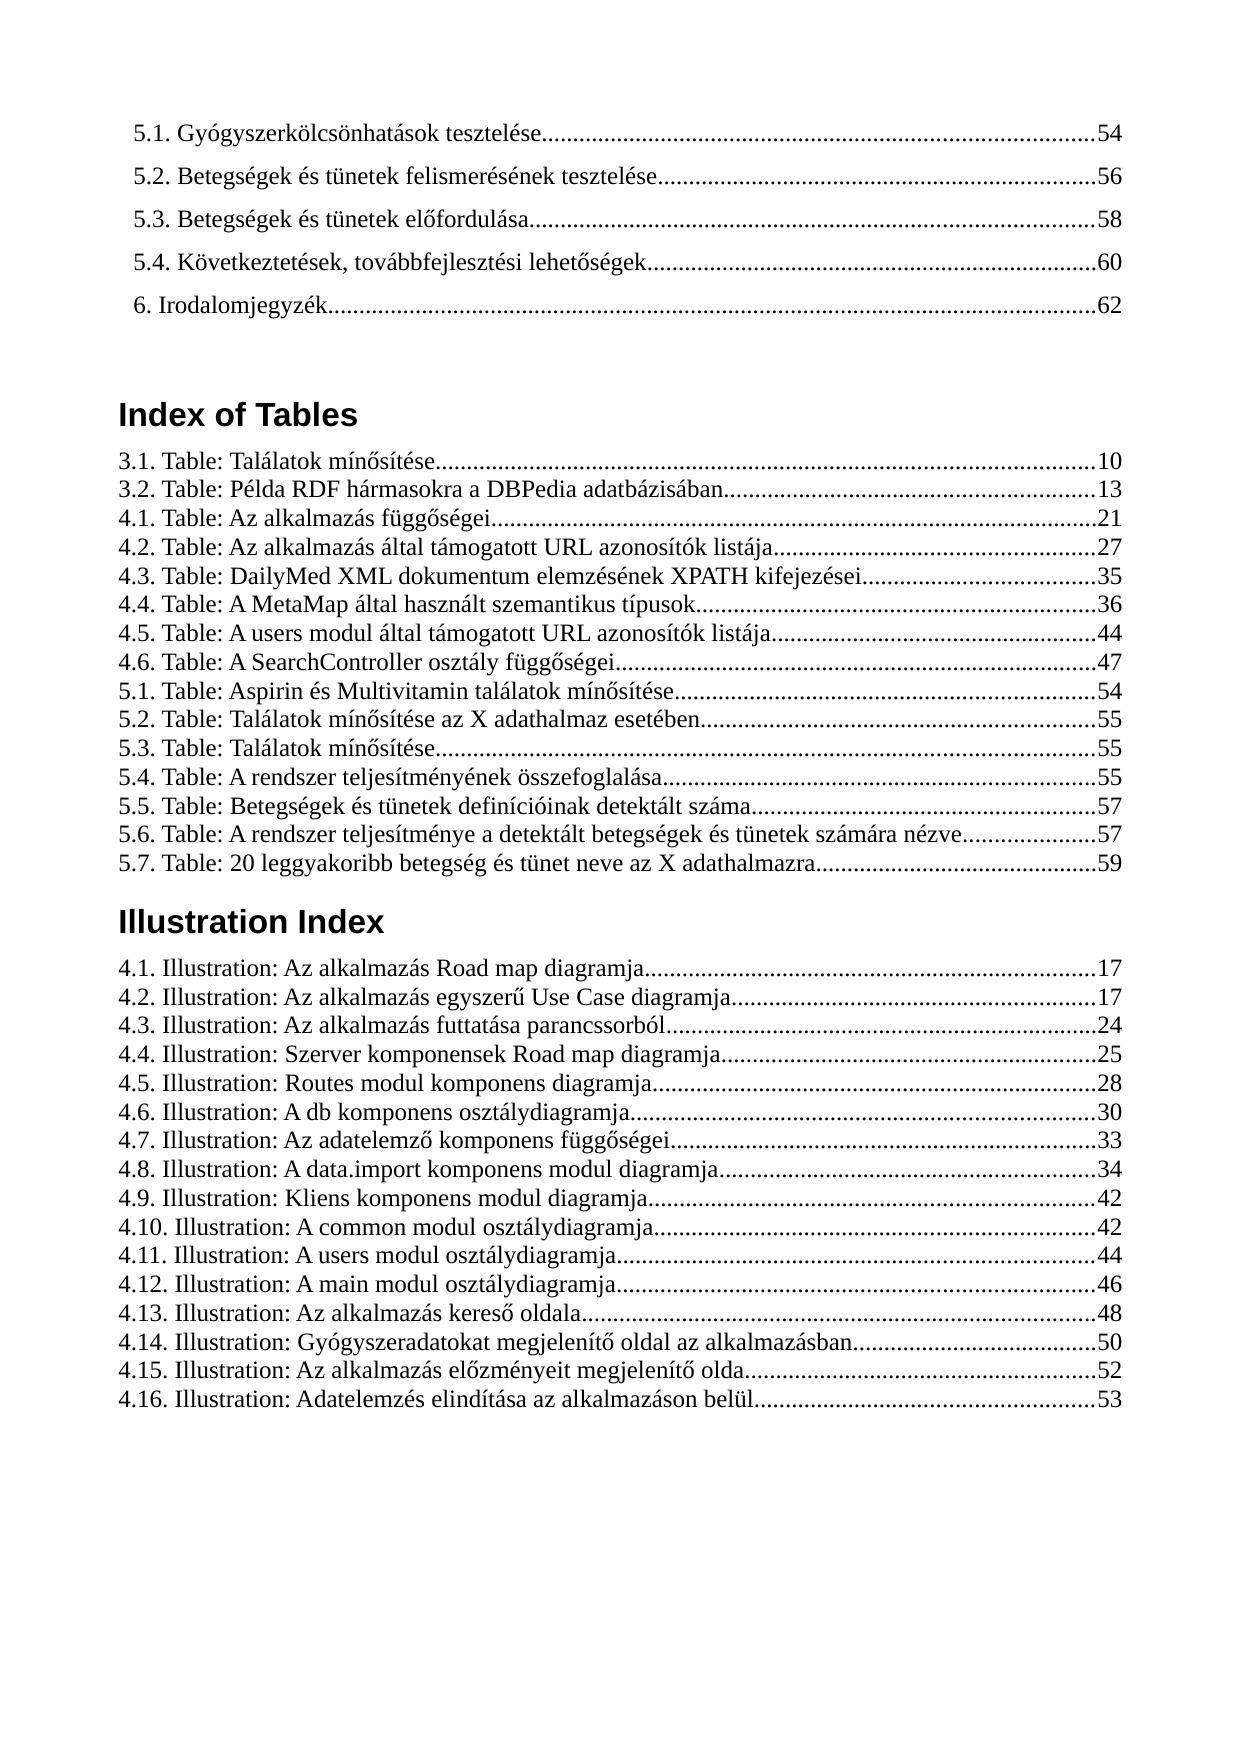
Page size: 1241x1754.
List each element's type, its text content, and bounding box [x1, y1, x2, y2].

text 4.1. Illustration: Az alkalmazás Road map diagramja 17 [118, 953, 1122, 982]
text 4.9. Illustration: Kliens komponens modul diagramja 42 [118, 1183, 1122, 1212]
text 4.11. Illustration: A users modul osztálydiagramja 44 [118, 1240, 1122, 1269]
text 4.3. Illustration: Az alkalmazás futtatása parancssorból 24 [118, 1010, 1122, 1039]
text 5.6. Table: A rendszer teljesítménye a detektált betegségek és tünetek számára nézve 57 [118, 819, 1122, 848]
text 4.4. Table: A MetaMap által használt szemantikus típusok 36 [118, 589, 1122, 618]
text 4.4. Illustration: Szerver komponensek Road map diagramja 25 [118, 1039, 1122, 1068]
text 3.2. Table: Példa RDF hármasokra a DBPedia adatbázisában 13 [118, 474, 1122, 503]
text 4.7. Illustration: Az adatelemző komponens függőségei 33 [118, 1125, 1122, 1154]
text 4.2. Illustration: Az alkalmazás egyszerű Use Case diagramja 17 [118, 982, 1122, 1010]
text 3.1. Table: Találatok mínősítése 10 [118, 446, 1122, 474]
text 5.5. Table: Betegségek és tünetek definícióinak detektált száma 57 [118, 791, 1122, 819]
text 5.3. Table: Találatok mínősítése 55 [118, 733, 1122, 762]
text 4.12. Illustration: A main modul osztálydiagramja 46 [118, 1269, 1122, 1298]
text 4.16. Illustration: Adatelemzés elindítása az alkalmazáson belül 53 [118, 1384, 1122, 1413]
text 4.10. Illustration: A common modul osztálydiagramja 42 [118, 1212, 1122, 1240]
text 5.4. Következtetések, továbbfejlesztési lehetőségek 60 [133, 247, 1122, 276]
text 6. Irodalomjegyzék 62 [133, 291, 1122, 319]
text 5.2. Table: Találatok mínősítése az X adathalmaz esetében 55 [118, 704, 1122, 733]
text 5.1. Table: Aspirin és Multivitamin találatok mínősítése 54 [118, 676, 1122, 704]
text 4.5. Illustration: Routes modul komponens diagramja 28 [118, 1068, 1122, 1097]
text 5.2. Betegségek és tünetek felismerésének tesztelése 56 [133, 161, 1122, 190]
text 4.6. Illustration: A db komponens osztálydiagramja 30 [118, 1097, 1122, 1125]
text 4.5. Table: A users modul által támogatott URL azonosítók listája 44 [118, 618, 1122, 647]
text 4.3. Table: DailyMed XML dokumentum elemzésének XPATH kifejezései 35 [118, 561, 1122, 589]
subtitle Index of Tables [118, 395, 1122, 433]
text 4.13. Illustration: Az alkalmazás kereső oldala 48 [118, 1298, 1122, 1327]
text 4.15. Illustration: Az alkalmazás előzményeit megjelenítő olda 52 [118, 1355, 1122, 1384]
text 5.4. Table: A rendszer teljesítményének összefoglalása 55 [118, 762, 1122, 791]
text 4.14. Illustration: Gyógyszeradatokat megjelenítő oldal az alkalmazásban 50 [118, 1327, 1122, 1355]
text 4.2. Table: Az alkalmazás által támogatott URL azonosítók listája 27 [118, 532, 1122, 561]
subtitle Illustration Index [118, 902, 1122, 940]
text 4.8. Illustration: A data.import komponens modul diagramja 34 [118, 1154, 1122, 1183]
text 5.3. Betegségek és tünetek előfordulása 58 [133, 204, 1122, 233]
text 5.7. Table: 20 leggyakoribb betegség és tünet neve az X adathalmazra 59 [118, 848, 1122, 877]
text 5.1. Gyógyszerkölcsönhatások tesztelése 54 [133, 118, 1122, 147]
text 4.6. Table: A SearchController osztály függőségei 47 [118, 647, 1122, 676]
text 4.1. Table: Az alkalmazás függőségei 21 [118, 503, 1122, 532]
